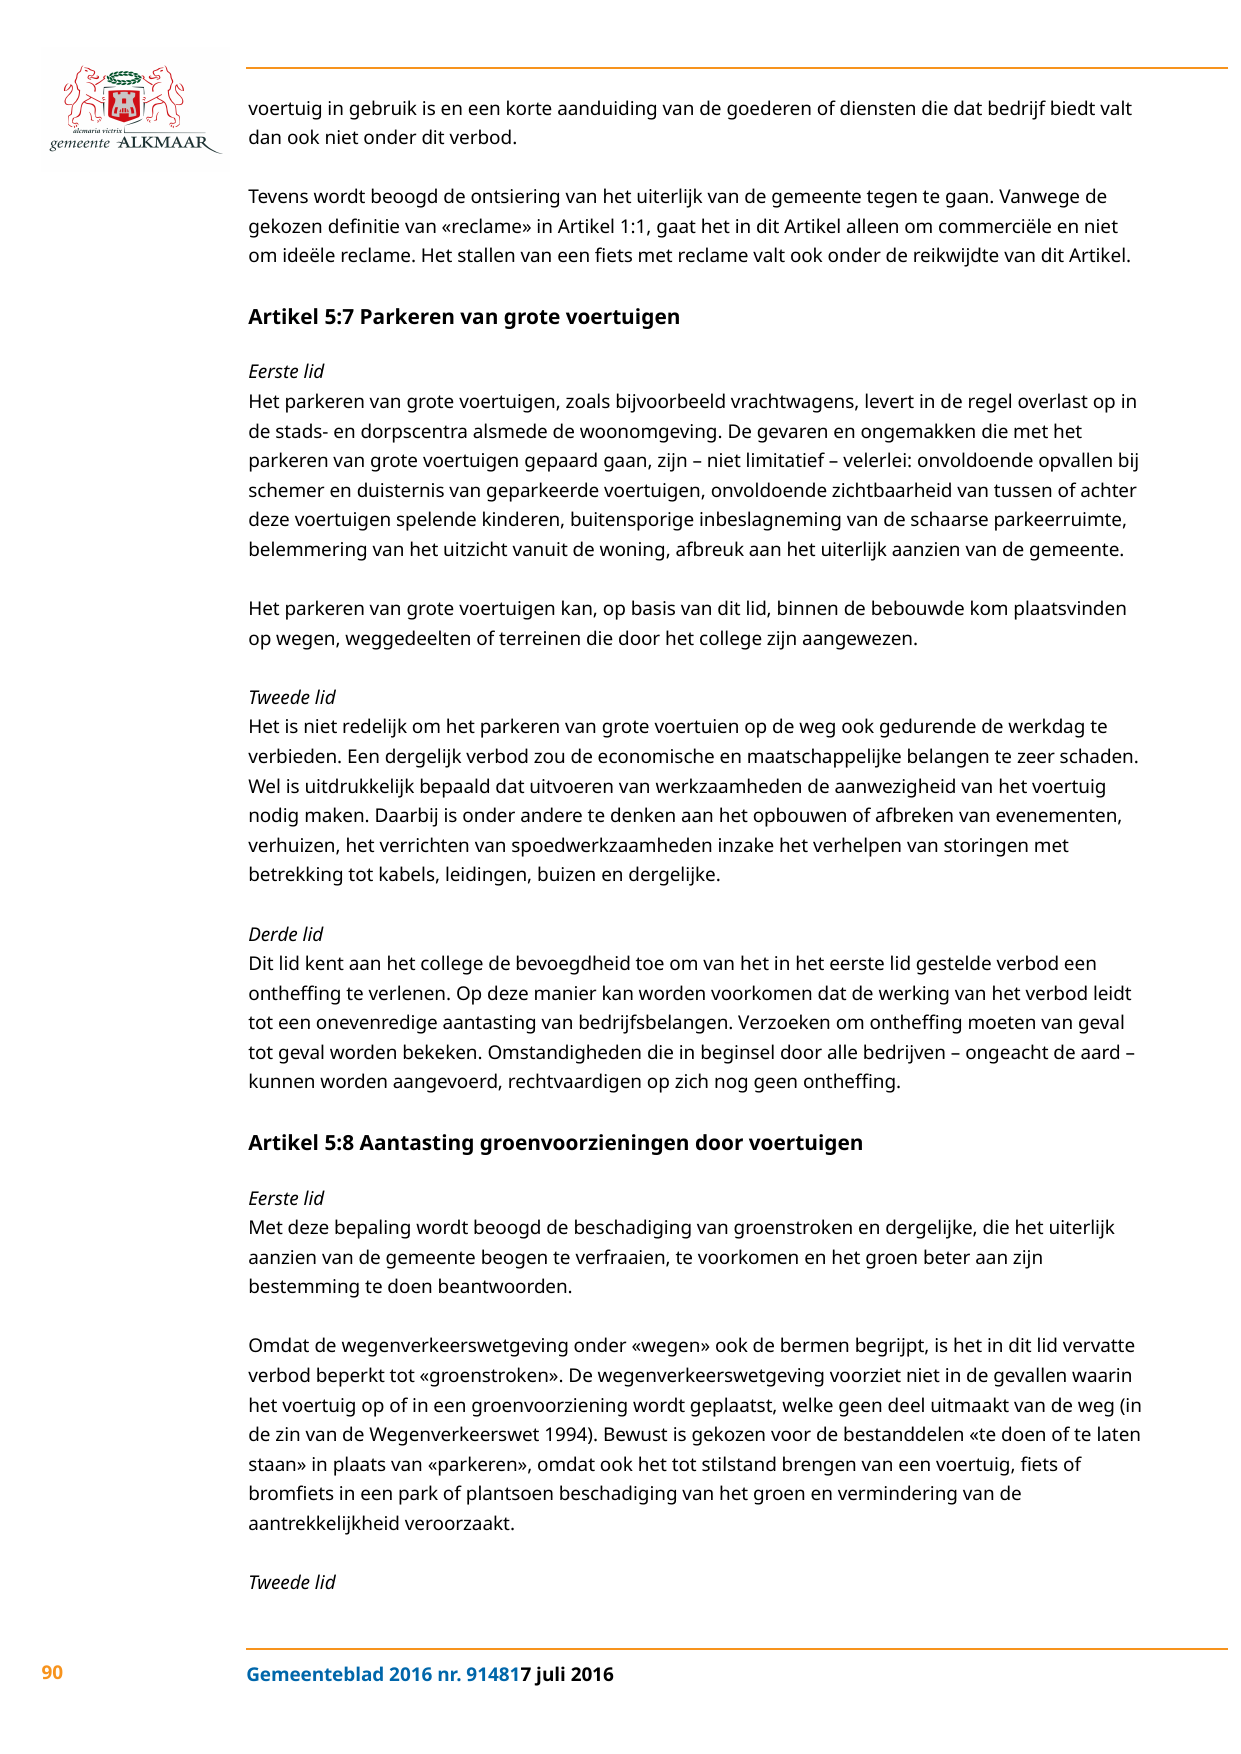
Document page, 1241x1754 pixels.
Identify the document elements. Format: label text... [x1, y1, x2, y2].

text Tevens wordt beoogd de ontsiering van het uiterlijk van de gemeente tegen te gaan. Vanwege de gekozen definitie van «reclame» in Artikel 1:1, gaat het in dit Artikel alleen om commerciële en niet om ideële reclame. Het stallen van een fiets met reclame valt ook onder de reikwijdte van dit Artikel. [248, 183, 1152, 268]
text Derde lid [248, 921, 1152, 947]
text Artikel 5:8 Aantasting groenvoorzieningen door voertuigen [248, 1128, 1152, 1156]
text Het parkeren van grote voertuigen, zoals bijvoorbeeld vrachtwagens, levert in de regel overlast op in de stads- en dorpscentra alsmede de woonomgeving. De gevaren en ongemakken die met het parkeren van grote voertuigen gepaard gaan, zijn – niet limitatief – velerlei: onvoldoende opvallen bij schemer en duisternis van geparkeerde voertuigen, onvoldoende zichtbaarheid van tussen of achter deze voertuigen spelende kinderen, buitensporige inbeslagneming van de schaarse parkeerruimte, belemmering van het uitzicht vanuit de woning, afbreuk aan het uiterlijk aanzien van de gemeente. [248, 388, 1152, 562]
text Eerste lid [248, 1185, 1152, 1211]
text Omdat de wegenverkeerswetgeving onder «wegen» ook de bermen begrijpt, is het in dit lid vervatte verbod beperkt tot «groenstroken». De wegenverkeerswetgeving voorziet niet in de gevallen waarin het voertuig op of in een groenvoorziening wordt geplaatst, welke geen deel uitmaakt van de weg (in de zin van de Wegenverkeerswet 1994). Bewust is gekozen voor de bestanddelen «te doen of te laten staan» in plaats van «parkeren», omdat ook het tot stilstand brengen van een voertuig, fiets of bromfiets in een park of plantsoen beschadiging van het groen en vermindering van de aantrekkelijkheid veroorzaakt. [248, 1333, 1152, 1536]
text voertuig in gebruik is en een korte aanduiding van de goederen of diensten die dat bedrijf biedt valt dan ook niet onder dit verbod. [248, 95, 1152, 150]
text Het parkeren van grote voertuigen kan, op basis van dit lid, binnen de bebouwde kom plaatsvinden op wegen, weggedeelten of terreinen die door het college zijn aangewezen. [248, 595, 1152, 651]
text Met deze bepaling wordt beoogd de beschadiging van groenstroken en dergelijke, die het uiterlijk aanzien van de gemeente beogen te verfraaien, te voorkomen en het groen beter aan zijn bestemming te doen beantwoorden. [248, 1214, 1152, 1299]
text Dit lid kent aan het college de bevoegdheid toe om van het in het eerste lid gestelde verbod een ontheffing te verlenen. Op deze manier kan worden voorkomen dat de werking van het verbod leidt tot een onevenredige aantasting van bedrijfsbelangen. Verzoeken om ontheffing moeten van geval tot geval worden bekeken. Omstandigheden die in beginsel door alle bedrijven – ongeacht de aard – kunnen worden aangevoerd, rechtvaardigen op zich nog geen ontheffing. [248, 950, 1152, 1094]
text Artikel 5:7 Parkeren van grote voertuigen [248, 302, 1152, 330]
text Tweede lid [248, 684, 1152, 710]
text Het is niet redelijk om het parkeren van grote voertuien op de weg ook gedurende de werkdag te verbieden. Een dergelijk verbod zou de economische en maatschappelijke belangen te zeer schaden. Wel is uitdrukkelijk bepaald dat uitvoeren van werkzaamheden de aanwezigheid van het voertuig nodig maken. Daarbij is onder andere te denken aan het opbouwen of afbreken van evenementen, verhuizen, het verrichten van spoedwerkzaamheden inzake het verhelpen van storingen met betrekking tot kabels, leidingen, buizen en dergelijke. [248, 714, 1152, 887]
picture [41, 47, 231, 172]
text Tweede lid [248, 1569, 1152, 1595]
text Eerste lid [248, 359, 1152, 384]
